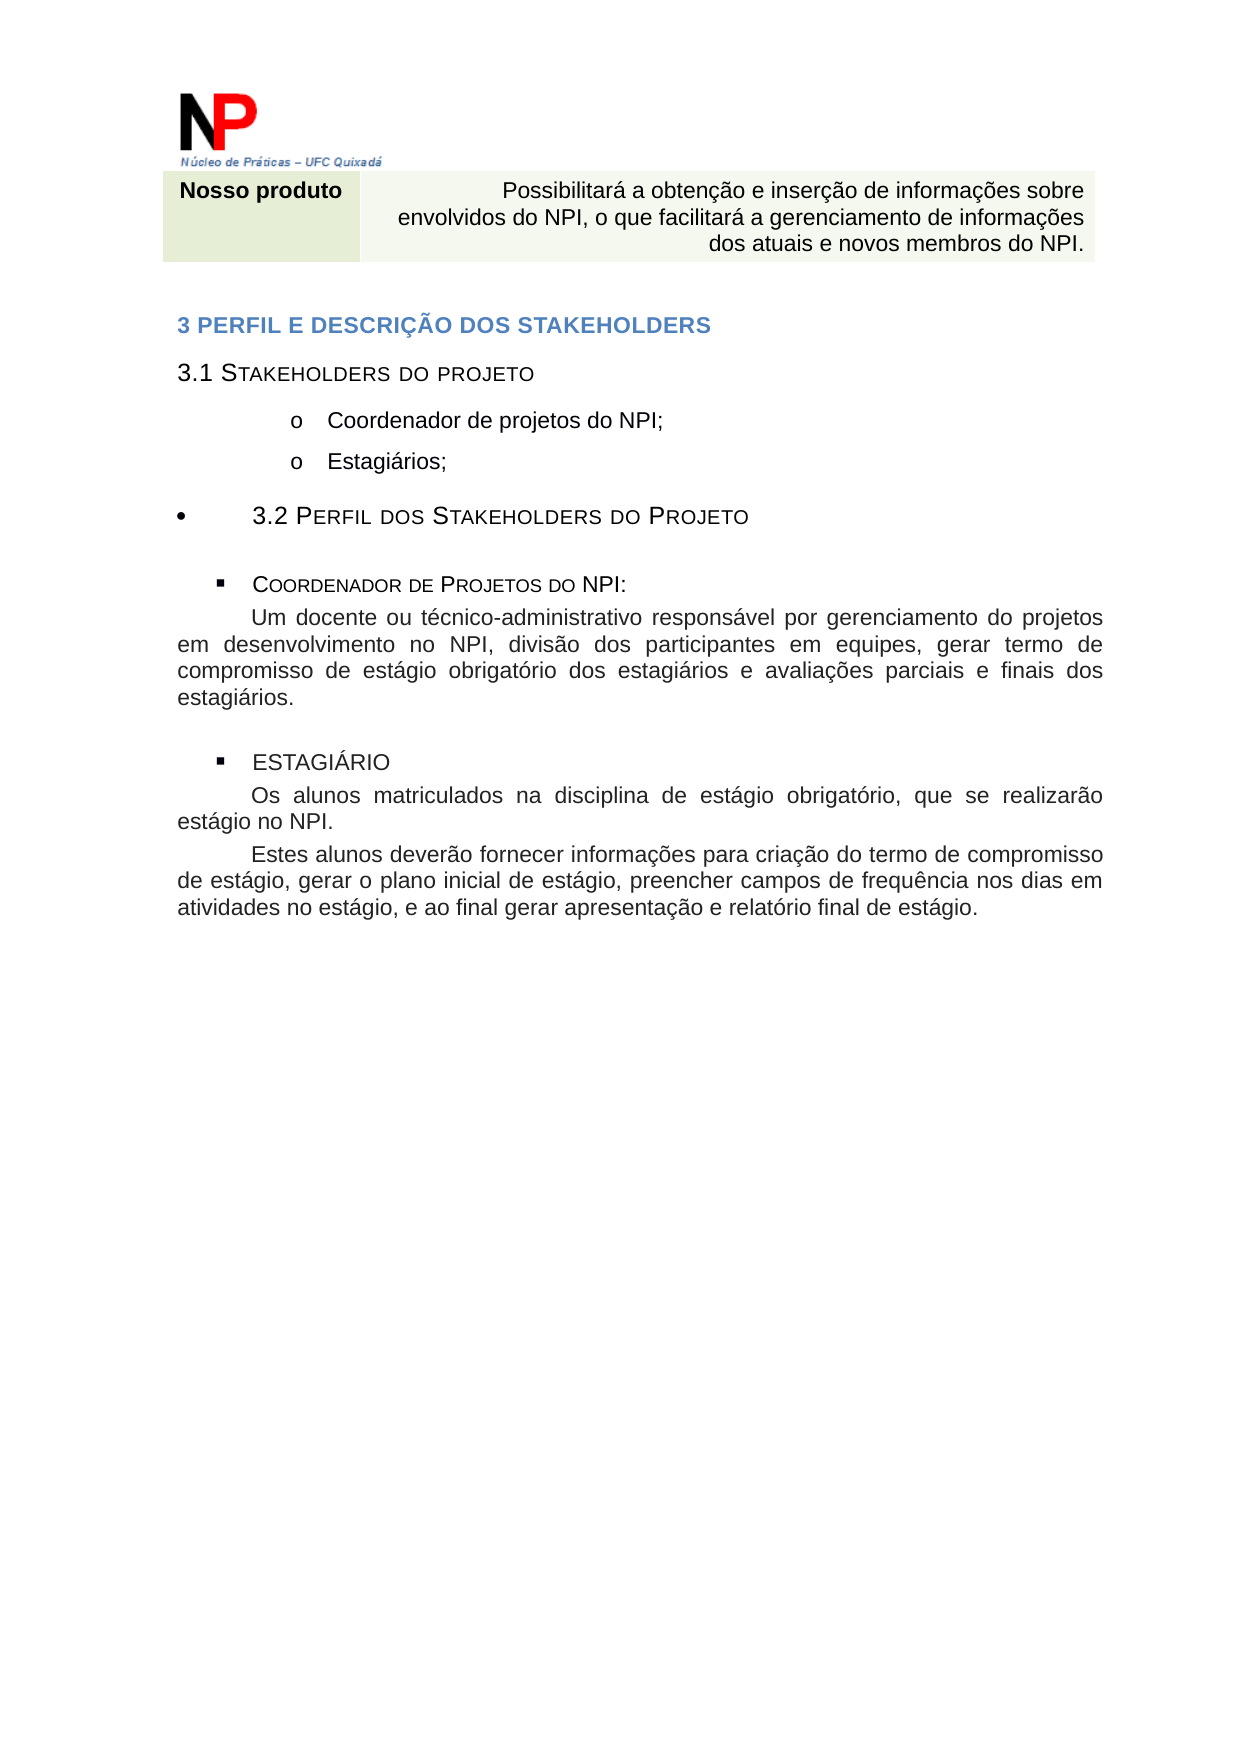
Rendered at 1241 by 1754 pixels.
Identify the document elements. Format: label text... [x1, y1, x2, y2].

list Coordenador de Projetos do NPI: [214, 571, 1104, 598]
list Coordenador de projetos do NPI; [289, 407, 1104, 435]
list Estagiários; [289, 448, 1104, 476]
subtitle 3.2 Perfil dos Stakeholders do Projeto [177, 501, 1104, 530]
text Um docente ou técnico-administrativo responsável por gerenciamento do projetos em desenvolvimento no NPI, divisão dos participantes em equipes, gerar termo de compromisso de estágio obrigatório dos estagiários e avaliações parciais e finais dos estagiários. [177, 604, 1104, 710]
text 3.1 Stakeholders do projeto [177, 358, 1104, 386]
list ESTAGIÁRIO [214, 749, 1104, 776]
text Estes alunos deverão fornecer informações para criação do termo de compromisso de estágio, gerar o plano inicial de estágio, preencher campos de frequência nos dias em atividades no estágio, e ao final gerar apresentação e relatório final de estágio. [177, 841, 1104, 920]
table_cell Nosso produto [163, 171, 360, 262]
text 3 PERFIL E DESCRIÇÃO DOS STAKEHOLDERS [177, 312, 1104, 338]
picture [177, 90, 385, 170]
text Os alunos matriculados na disciplina de estágio obrigatório, que se realizarão estágio no NPI. [177, 782, 1104, 834]
table_cell Possibilitará a obtenção e inserção de informações sobre envolvidos do NPI, o que facilitará a gerenciamento de informações dos atuais e novos membros do NPI. [361, 171, 1095, 262]
